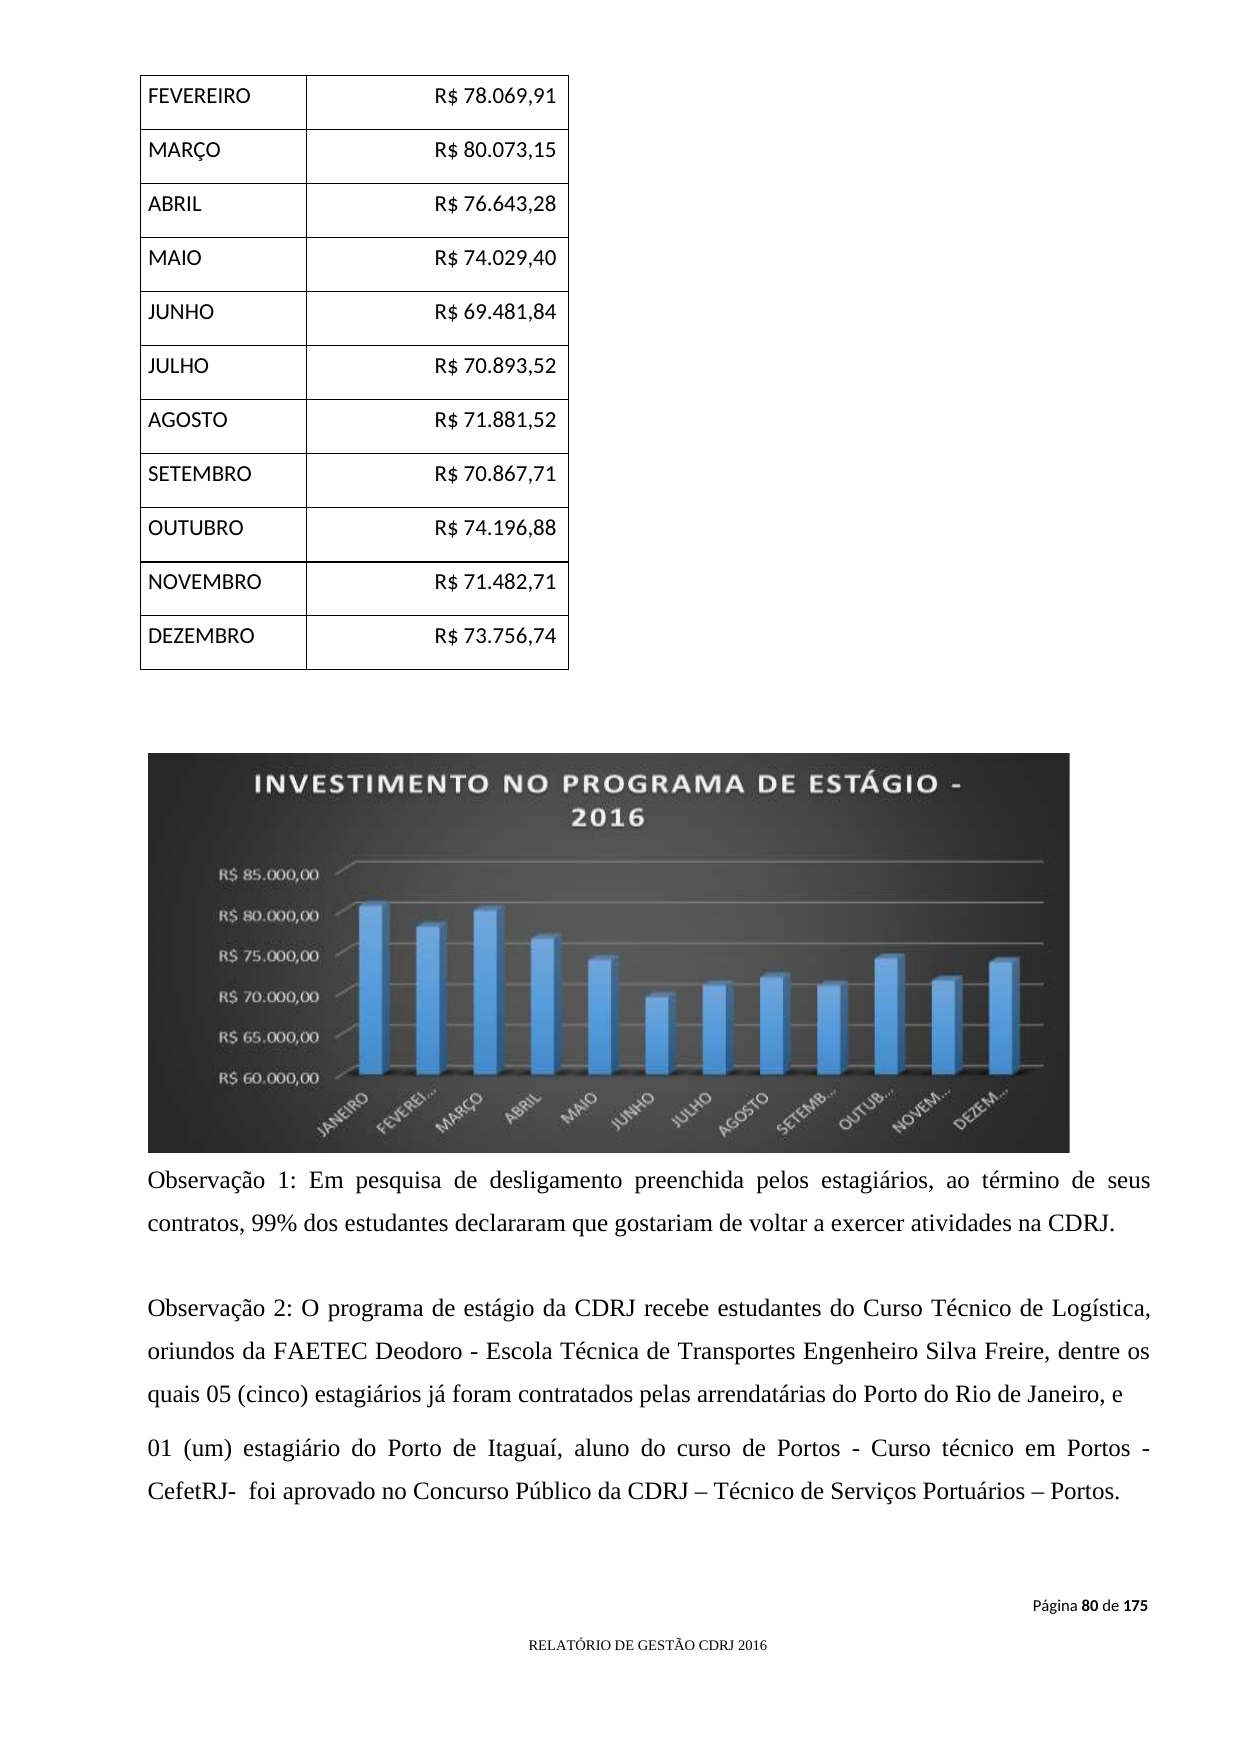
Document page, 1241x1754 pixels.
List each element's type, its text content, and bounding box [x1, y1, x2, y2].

table_cell R$ 76.643,28 [307, 184, 568, 237]
table_cell R$ 73.756,74 [307, 616, 568, 669]
table_cell R$ 74.029,40 [307, 238, 568, 291]
table_cell FEVEREIRO [141, 76, 306, 129]
table_cell AGOSTO [141, 400, 306, 453]
table_cell MAIO [141, 238, 306, 291]
table_cell JULHO [141, 346, 306, 399]
text Observação 1: Em pesquisa de desligamento preenchida pelos estagiários, ao término de seus contratos, 99% dos estudantes declararam que gostariam de voltar a exercer atividades na CDRJ. [147, 1165, 1152, 1236]
text 01 (um) estagiário do Porto de Itaguaí, aluno do curso de Portos - Curso técnico em Portos - CefetRJ- foi aprovado no Concurso Público da CDRJ – Técnico de Serviços Portuários – Portos. [147, 1433, 1152, 1505]
table_cell R$ 69.481,84 [307, 292, 568, 345]
table_cell SETEMBRO [141, 454, 306, 507]
table_cell NOVEMBRO [141, 563, 306, 615]
table_cell OUTUBRO [141, 508, 306, 561]
table_cell R$ 71.482,71 [307, 563, 568, 615]
table_cell R$ 74.196,88 [307, 508, 568, 561]
table_cell MARÇO [141, 130, 306, 183]
table_cell R$ 80.073,15 [307, 130, 568, 183]
table_cell ABRIL [141, 184, 306, 237]
text Observação 2: O programa de estágio da CDRJ recebe estudantes do Curso Técnico de Logística, oriundos da FAETEC Deodoro - Escola Técnica de Transportes Engenheiro Silva Freire, dentre os quais 05 (cinco) estagiários já foram contratados pelas arrendatárias do Porto do Rio de Janeiro, e [147, 1293, 1152, 1407]
table_cell DEZEMBRO [141, 616, 306, 669]
table_cell R$ 71.881,52 [307, 400, 568, 453]
table_cell R$ 78.069,91 [307, 76, 568, 129]
table_cell JUNHO [141, 292, 306, 345]
table_cell R$ 70.867,71 [307, 454, 568, 507]
table_cell R$ 70.893,52 [307, 346, 568, 399]
